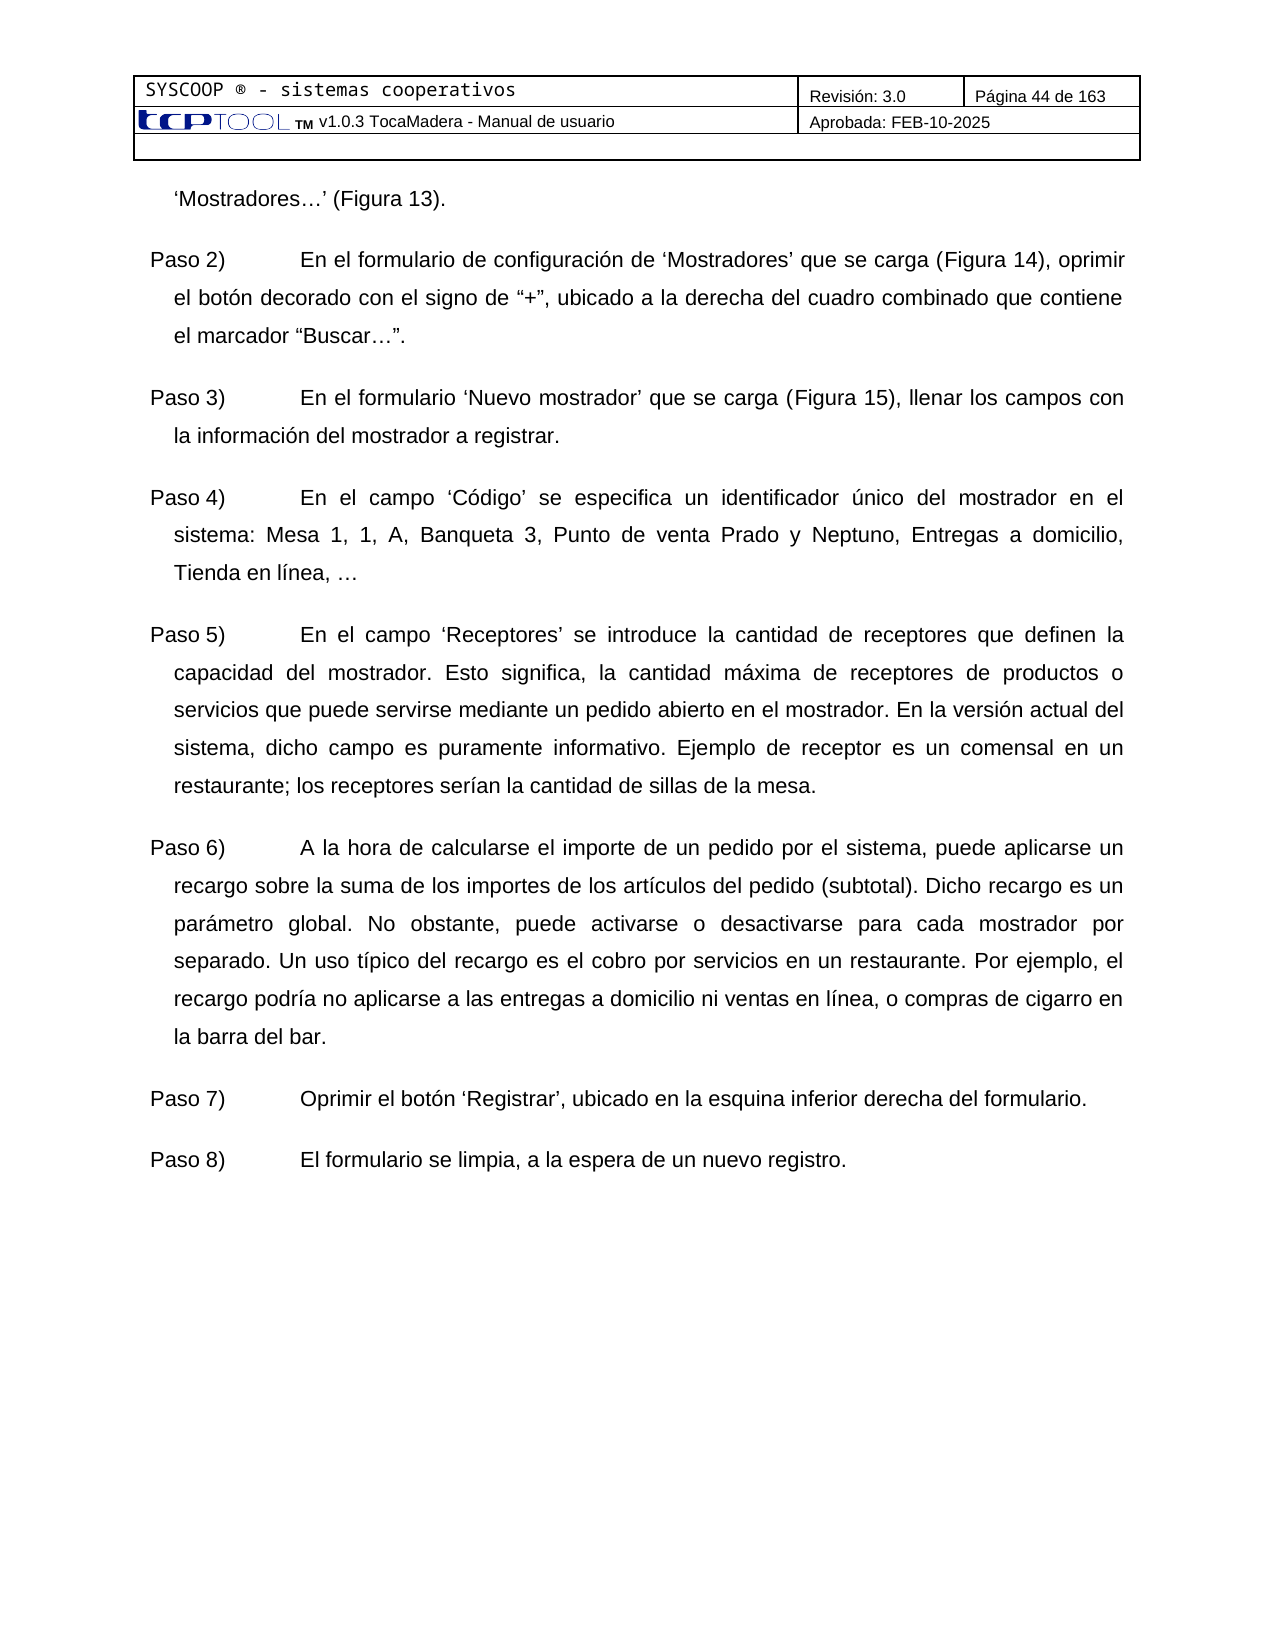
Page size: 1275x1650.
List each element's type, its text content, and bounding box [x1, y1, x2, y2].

list En el campo ‘Código’ se especifica un identificador único del mostrador en el sistema: Mesa 1, 1, A, Banqueta 3, Punto de venta Prado y Neptuno, Entregas a domicilio, Tienda en línea, … [150, 484, 1125, 585]
list En el campo ‘Receptores’ se introduce la cantidad de receptores que definen la capacidad del mostrador. Esto significa, la cantidad máxima de receptores de productos o servicios que puede servirse mediante un pedido abierto en el mostrador. En la versión actual del sistema, dicho campo es puramente informativo. Ejemplo de receptor es un comensal en un restaurante; los receptores serían la cantidad de sillas de la mesa. [150, 622, 1125, 798]
list En el formulario de configuración de ‘Mostradores’ que se carga (Figura 14), oprimir el botón decorado con el signo de “+”, ubicado a la derecha del cuadro combinado que contiene el marcador “Buscar…”. [150, 247, 1125, 348]
list El formulario se limpia, a la espera de un nuevo registro. [150, 1147, 1125, 1173]
list A la hora de calcularse el importe de un pedido por el sistema, puede aplicarse un recargo sobre la suma de los importes de los artículos del pedido (subtotal). Dicho recargo es un parámetro global. No obstante, puede activarse o desactivarse para cada mostrador por separado. Un uso típico del recargo es el cobro por servicios en un restaurante. Por ejemplo, el recargo podría no aplicarse a las entregas a domicilio ni ventas en línea, o compras de cigarro en la barra del bar. [150, 835, 1125, 1049]
list ‘Mostradores…’ (Figura 13). [150, 186, 1125, 211]
picture [138, 110, 290, 130]
list En el formulario ‘Nuevo mostrador’ que se carga (Figura 15), llenar los campos con la información del mostrador a registrar. [150, 385, 1125, 448]
list Oprimir el botón ‘Registrar’, ubicado en la esquina inferior derecha del formulario. [150, 1086, 1125, 1111]
